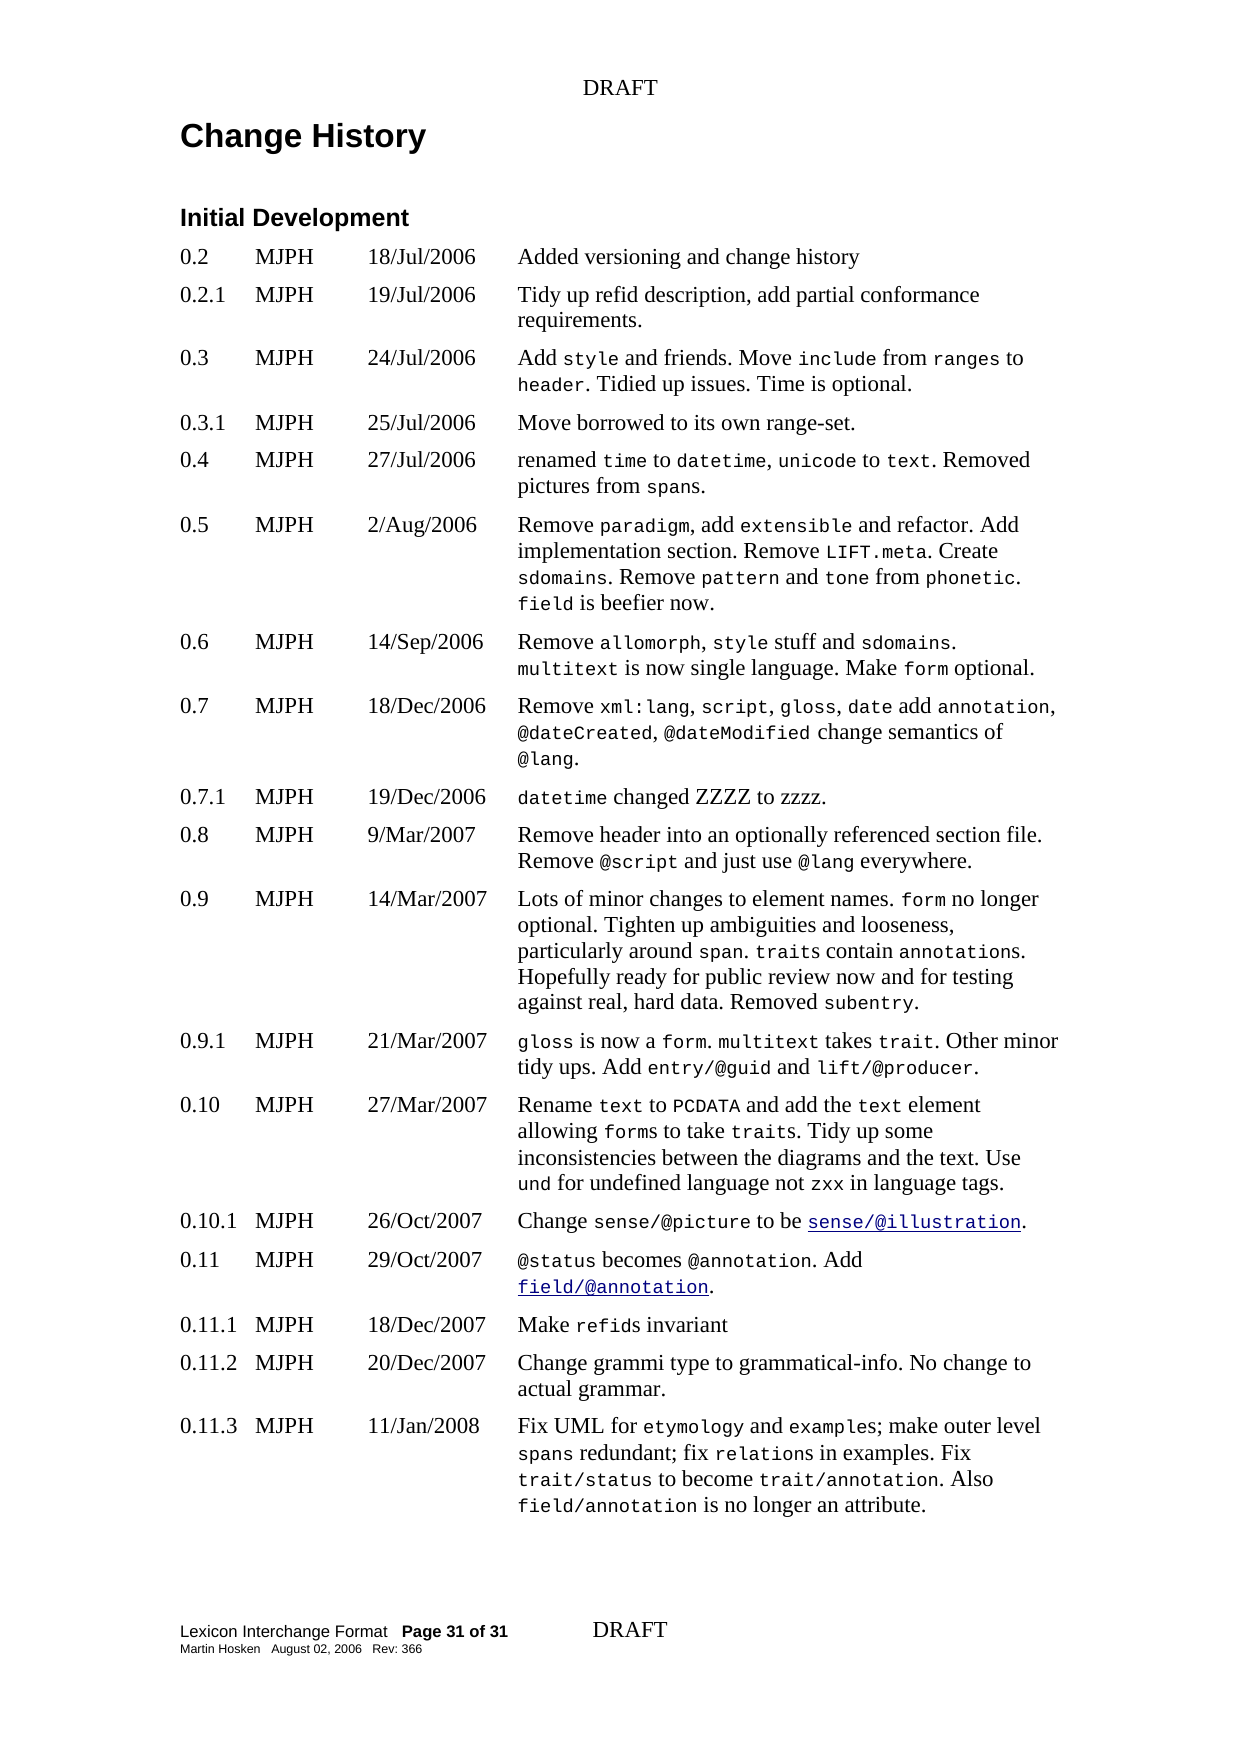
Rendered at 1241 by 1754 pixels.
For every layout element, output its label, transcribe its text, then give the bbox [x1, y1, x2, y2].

text 0.7.1 MJPH 19/Dec/2006 datetime changed ZZZZ to zzzz. [180, 784, 1061, 810]
text 0.5 MJPH 2/Aug/2006 Remove paradigm, add extensible and refactor. Add implementation section. Remove LIFT.meta. Create sdomains. Remove pattern and tone from phonetic. field is beefier now. [180, 512, 1061, 616]
text 0.11.1 MJPH 18/Dec/2007 Make refids invariant [180, 1312, 1061, 1338]
text 0.4 MJPH 27/Jul/2006 renamed time to datetime, unicode to text. Removed pictures from spans. [180, 447, 1061, 499]
text 0.9.1 MJPH 21/Mar/2007 gloss is now a form. multitext takes trait. Other minor tidy ups. Add entry/@guid and lift/@producer. [180, 1028, 1061, 1080]
text 0.9 MJPH 14/Mar/2007 Lots of minor changes to element names. form no longer optional. Tighten up ambiguities and looseness, particularly around span. traits contain annotations. Hopefully ready for public review now and for testing against real, hard data. Removed subentry. [180, 886, 1061, 1015]
text 0.10.1 MJPH 26/Oct/2007 Change sense/@picture to be sense/@illustration. [180, 1208, 1061, 1234]
text 0.3.1 MJPH 25/Jul/2006 Move borrowed to its own range-set. [180, 409, 1061, 435]
text 0.11.3 MJPH 11/Jan/2008 Fix UML for etymology and examples; make outer level spans redundant; fix relations in examples. Fix trait/status to become trait/annotation. Also field/annotation is no longer an attribute. [180, 1413, 1061, 1518]
subtitle Change History [180, 117, 1061, 154]
text 0.11.2 MJPH 20/Dec/2007 Change grammi type to grammatical-info. No change to actual grammar. [180, 1350, 1061, 1401]
text 0.11 MJPH 29/Oct/2007 @status becomes @annotation. Add field/@annotation. [180, 1247, 1061, 1299]
text 0.3 MJPH 24/Jul/2006 Add style and friends. Move include from ranges to header. Tidied up issues. Time is optional. [180, 345, 1061, 397]
text 0.6 MJPH 14/Sep/2006 Remove allomorph, style stuff and sdomains. multitext is now single language. Make form optional. [180, 629, 1061, 681]
text 0.8 MJPH 9/Mar/2007 Remove header into an optionally referenced section file. Remove @script and just use @lang everywhere. [180, 822, 1061, 874]
text 0.10 MJPH 27/Mar/2007 Rename text to PCDATA and add the text element allowing forms to take traits. Tidy up some inconsistencies between the diagrams and the text. Use und for undefined language not zxx in language tags. [180, 1092, 1061, 1196]
subtitle Initial Development [180, 204, 1061, 232]
text 0.7 MJPH 18/Dec/2006 Remove xml:lang, script, gloss, date add annotation, @dateCreated, @dateModified change semantics of @lang. [180, 693, 1061, 771]
text 0.2 MJPH 18/Jul/2006 Added versioning and change history [180, 244, 1061, 269]
text 0.2.1 MJPH 19/Jul/2006 Tidy up refid description, add partial conformance requirements. [180, 282, 1061, 332]
